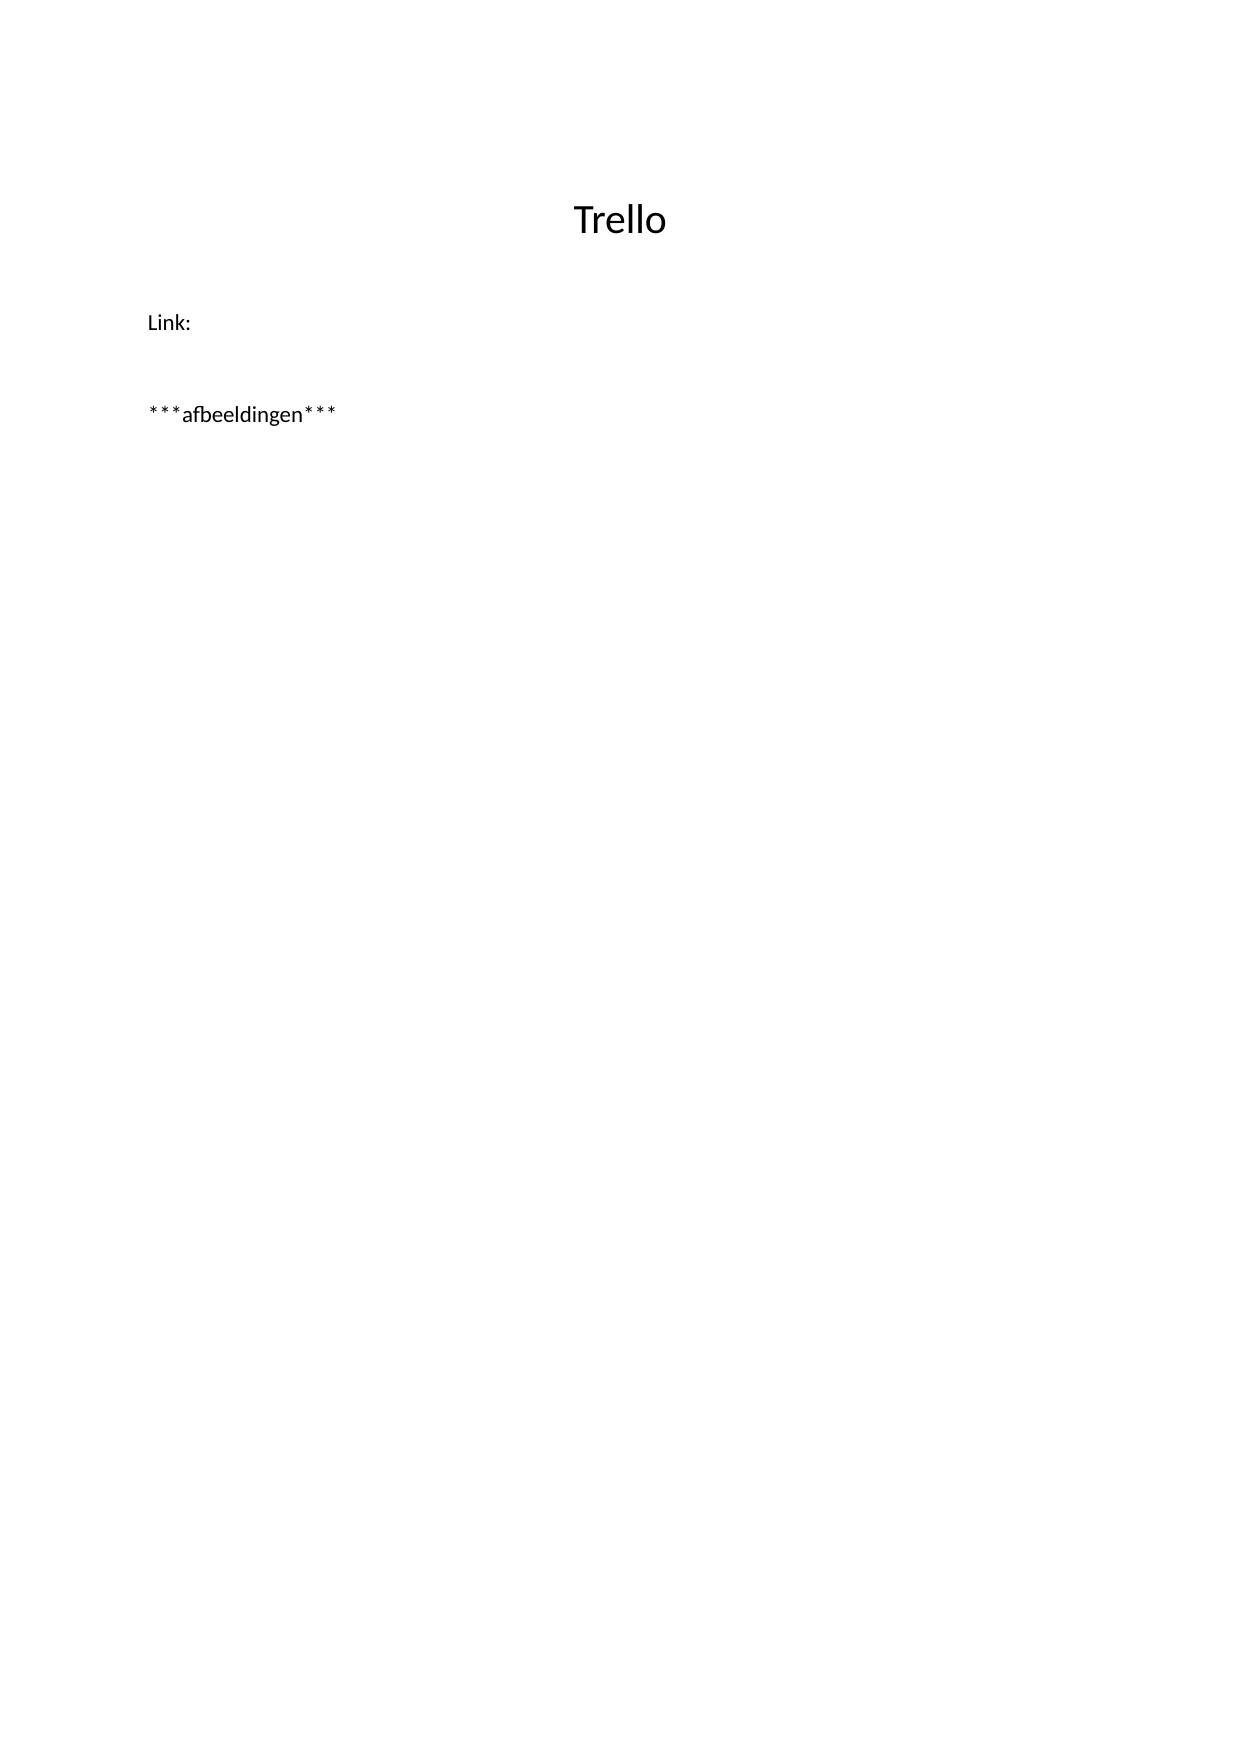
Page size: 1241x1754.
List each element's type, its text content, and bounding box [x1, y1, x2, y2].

text Trello [148, 193, 1093, 244]
text ***afbeeldingen*** [148, 400, 1093, 428]
text Link: [148, 308, 1093, 337]
